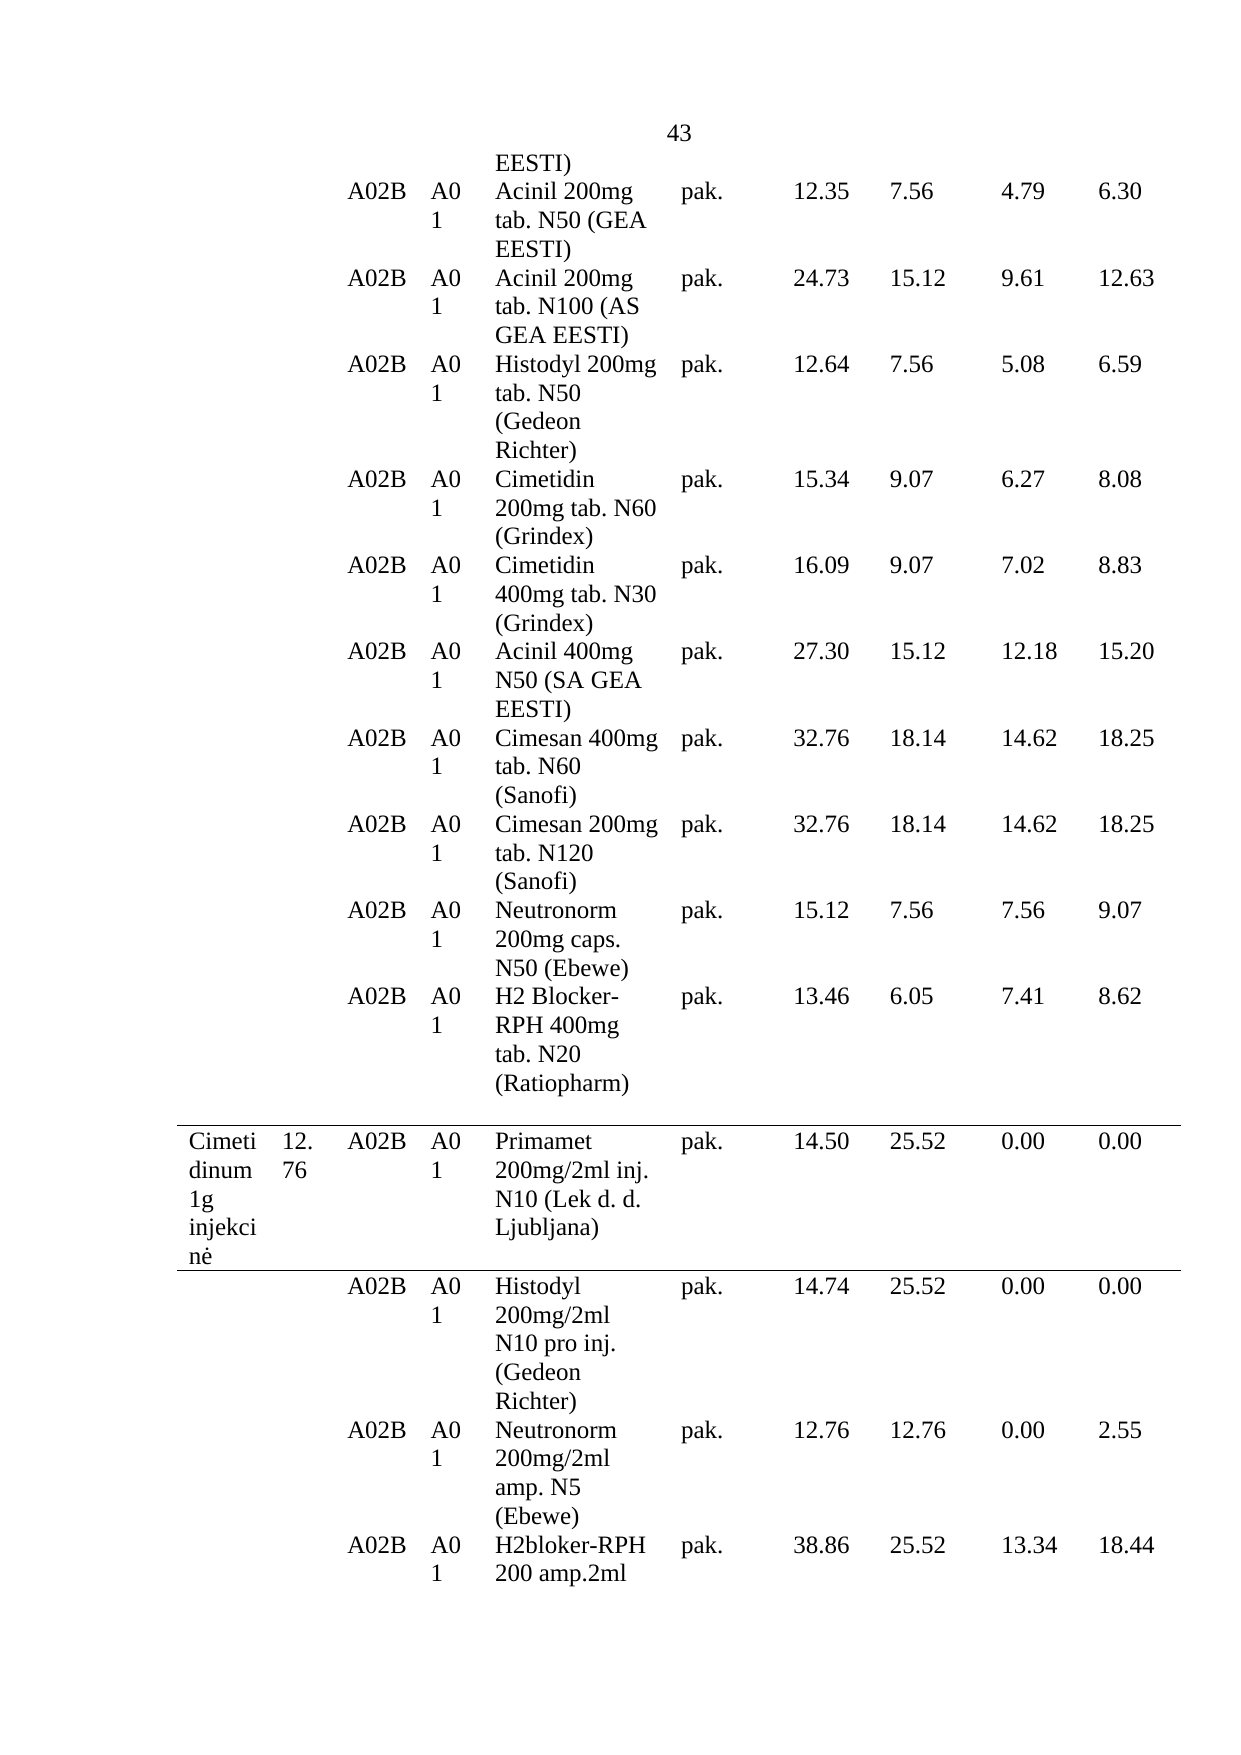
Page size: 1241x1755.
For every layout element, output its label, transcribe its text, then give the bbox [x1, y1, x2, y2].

table_cell Primamet 200mg/2ml inj. N10 (Lek d. d. Ljubljana) [484, 1126, 669, 1270]
table_cell pak. [670, 550, 782, 636]
table_cell 16.09 [782, 550, 878, 636]
table_cell pak. [670, 723, 782, 809]
table_cell 9.07 [878, 550, 990, 636]
table_cell [271, 349, 336, 464]
table_cell 6.05 [878, 981, 990, 1096]
table_cell Cimetidinum 1g injekcinė [177, 1126, 271, 1270]
table_cell [271, 1271, 336, 1415]
table_cell A01 [419, 1126, 483, 1270]
table_cell [990, 148, 1087, 176]
table_cell [177, 895, 271, 981]
table_cell Histodyl 200mg/2ml N10 pro inj.(Gedeon Richter) [484, 1271, 669, 1415]
table_cell [177, 723, 271, 809]
table_cell Neutronorm 200mg caps. N50 (Ebewe) [484, 895, 669, 981]
table_cell H2bloker-RPH 200 amp.2ml [484, 1530, 669, 1587]
table_cell 12.18 [990, 636, 1087, 723]
table_cell pak. [670, 1126, 782, 1270]
table_cell 32.76 [782, 723, 878, 809]
table_cell 7.02 [990, 550, 1087, 636]
table_cell 6.30 [1087, 176, 1181, 263]
table_cell A01 [419, 981, 483, 1096]
table_cell 0.00 [990, 1271, 1087, 1415]
table_cell 0.00 [990, 1415, 1087, 1530]
table_cell 24.73 [782, 263, 878, 349]
table_cell 15.12 [878, 263, 990, 349]
table_cell A02B [336, 1271, 419, 1415]
table_cell pak. [670, 636, 782, 723]
table_cell 4.79 [990, 176, 1087, 263]
table_cell Acinil 200mg tab. N100 (AS GEA EESTI) [484, 263, 669, 349]
table_cell pak. [670, 1271, 782, 1415]
table_cell A01 [419, 550, 483, 636]
table_cell [177, 636, 271, 723]
table_cell [670, 148, 782, 176]
table_cell 27.30 [782, 636, 878, 723]
table_cell [271, 1096, 336, 1125]
table_cell [782, 148, 878, 176]
table_cell 0.00 [1087, 1271, 1181, 1415]
table_cell 25.52 [878, 1530, 990, 1587]
table_cell 12.76 [878, 1415, 990, 1530]
table_cell [271, 895, 336, 981]
table_cell A02B [336, 895, 419, 981]
table_cell 12.76 [782, 1415, 878, 1530]
table_cell [177, 550, 271, 636]
table_cell 7.41 [990, 981, 1087, 1096]
table_cell A02B [336, 1126, 419, 1270]
table_cell 38.86 [782, 1530, 878, 1587]
table_cell [271, 263, 336, 349]
table_cell 7.56 [878, 349, 990, 464]
table_cell H2 Blocker-RPH 400mg tab. N20 (Ratiopharm) [484, 981, 669, 1096]
table_cell pak. [670, 176, 782, 263]
table_cell A01 [419, 895, 483, 981]
table_cell A01 [419, 809, 483, 895]
table_cell 9.07 [878, 464, 990, 550]
table_cell 18.25 [1087, 809, 1181, 895]
table_cell 8.62 [1087, 981, 1181, 1096]
table_cell [271, 464, 336, 550]
table_cell [484, 1096, 669, 1125]
table_cell [271, 1415, 336, 1530]
table_cell 13.46 [782, 981, 878, 1096]
table_cell A02B [336, 349, 419, 464]
table_cell A02B [336, 981, 419, 1096]
table_cell 2.55 [1087, 1415, 1181, 1530]
table_cell A02B [336, 723, 419, 809]
table_cell [271, 1530, 336, 1587]
table_cell A02B [336, 636, 419, 723]
table_cell [878, 148, 990, 176]
table_cell pak. [670, 464, 782, 550]
table_cell [1087, 1096, 1181, 1125]
table_cell Histodyl 200mg tab. N50 (Gedeon Richter) [484, 349, 669, 464]
table_cell 7.56 [878, 176, 990, 263]
table_cell [271, 723, 336, 809]
table_cell pak. [670, 981, 782, 1096]
table_cell 18.14 [878, 809, 990, 895]
table_cell 18.14 [878, 723, 990, 809]
table_cell A01 [419, 263, 483, 349]
table_cell 15.12 [782, 895, 878, 981]
table_cell Cimesan 400mg tab. N60 (Sanofi) [484, 723, 669, 809]
table_cell A02B [336, 550, 419, 636]
table_cell [419, 148, 483, 176]
table_cell [177, 263, 271, 349]
table_cell A01 [419, 636, 483, 723]
table_cell [177, 981, 271, 1096]
table_cell [271, 809, 336, 895]
table_cell 8.83 [1087, 550, 1181, 636]
table_cell A01 [419, 176, 483, 263]
table_cell [271, 981, 336, 1096]
table_cell [336, 148, 419, 176]
table_cell A02B [336, 1415, 419, 1530]
table_cell [177, 1271, 271, 1415]
table_cell 14.62 [990, 723, 1087, 809]
table_cell 9.07 [1087, 895, 1181, 981]
table_cell pak. [670, 1415, 782, 1530]
table_cell 15.20 [1087, 636, 1181, 723]
table_cell Acinil 200mg tab. N50 (GEA EESTI) [484, 176, 669, 263]
table_cell [177, 176, 271, 263]
table_cell 12.76 [271, 1126, 336, 1270]
table_cell 14.50 [782, 1126, 878, 1270]
table_cell A01 [419, 1415, 483, 1530]
table_cell [177, 464, 271, 550]
table_cell A01 [419, 723, 483, 809]
table_cell 12.64 [782, 349, 878, 464]
table_cell 14.74 [782, 1271, 878, 1415]
table_cell [782, 1096, 878, 1125]
table_cell [419, 1096, 483, 1125]
table_cell [990, 1096, 1087, 1125]
table_cell A02B [336, 176, 419, 263]
table_cell 5.08 [990, 349, 1087, 464]
table_cell [177, 1415, 271, 1530]
table_cell 12.35 [782, 176, 878, 263]
table_cell A02B [336, 464, 419, 550]
table_cell [271, 148, 336, 176]
table_cell 0.00 [990, 1126, 1087, 1270]
table_cell 18.25 [1087, 723, 1181, 809]
table_cell 32.76 [782, 809, 878, 895]
table_cell pak. [670, 809, 782, 895]
table_cell A01 [419, 1530, 483, 1587]
table_cell [1087, 148, 1181, 176]
table_cell [878, 1096, 990, 1125]
table_cell A02B [336, 809, 419, 895]
table_cell A01 [419, 349, 483, 464]
table_cell 25.52 [878, 1126, 990, 1270]
table_cell A02B [336, 263, 419, 349]
table_cell 6.27 [990, 464, 1087, 550]
table_cell 6.59 [1087, 349, 1181, 464]
table_cell [177, 349, 271, 464]
table_cell [177, 148, 271, 176]
table_cell [177, 809, 271, 895]
table_cell pak. [670, 1530, 782, 1587]
table_cell [271, 176, 336, 263]
table_cell Cimetidin 200mg tab. N60 (Grindex) [484, 464, 669, 550]
table_cell 8.08 [1087, 464, 1181, 550]
table_cell 18.44 [1087, 1530, 1181, 1587]
table_cell 13.34 [990, 1530, 1087, 1587]
table_cell 15.34 [782, 464, 878, 550]
table_cell [271, 636, 336, 723]
table_cell [271, 550, 336, 636]
table_cell [177, 1096, 271, 1125]
table_cell [670, 1096, 782, 1125]
table_cell 9.61 [990, 263, 1087, 349]
table_cell EESTI) [484, 148, 669, 176]
table_cell 15.12 [878, 636, 990, 723]
table_cell A02B [336, 1530, 419, 1587]
table_cell 14.62 [990, 809, 1087, 895]
table_cell [336, 1096, 419, 1125]
table_cell [177, 1530, 271, 1587]
table_cell 12.63 [1087, 263, 1181, 349]
table_cell pak. [670, 349, 782, 464]
table_cell 7.56 [878, 895, 990, 981]
table_cell Neutronorm 200mg/2ml amp. N5 (Ebewe) [484, 1415, 669, 1530]
table_cell A01 [419, 1271, 483, 1415]
table_cell pak. [670, 263, 782, 349]
table_cell 7.56 [990, 895, 1087, 981]
table_cell 25.52 [878, 1271, 990, 1415]
table_cell Cimetidin 400mg tab. N30 (Grindex) [484, 550, 669, 636]
table_cell A01 [419, 464, 483, 550]
table_cell Cimesan 200mg tab. N120 (Sanofi) [484, 809, 669, 895]
table_cell Acinil 400mg N50 (SA GEA EESTI) [484, 636, 669, 723]
table_cell 0.00 [1087, 1126, 1181, 1270]
table_cell pak. [670, 895, 782, 981]
